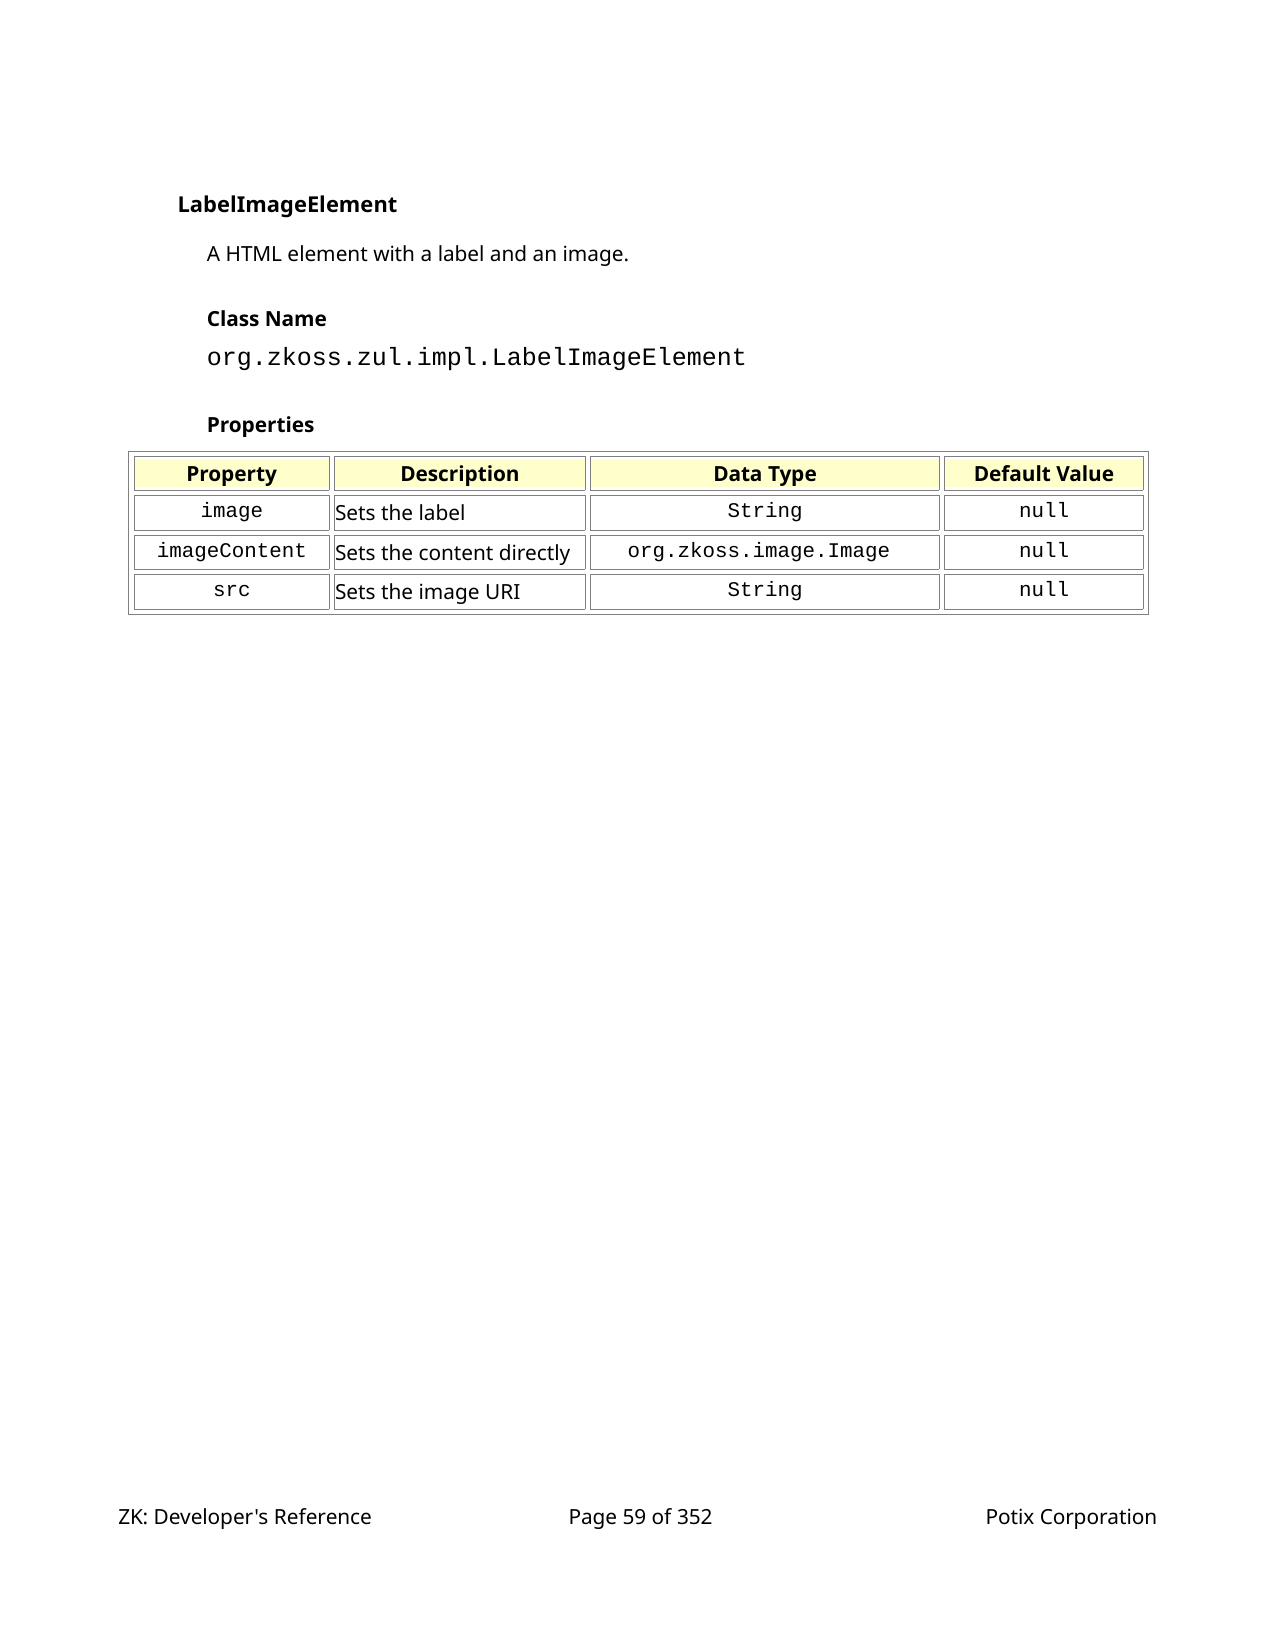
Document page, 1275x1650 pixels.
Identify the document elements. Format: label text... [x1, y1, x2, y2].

subtitle Properties [207, 410, 1157, 438]
table_cell null [942, 569, 1146, 608]
table_cell imageContent [131, 530, 332, 569]
table_header Default Value [942, 452, 1146, 490]
subtitle Class Name [207, 304, 1157, 333]
table_cell Sets the image URI [332, 569, 588, 608]
table_cell org.zkoss.image.Image [588, 530, 942, 569]
text A HTML element with a label and an image. [207, 239, 1157, 268]
text org.zkoss.zul.impl.LabelImageElement [207, 345, 1157, 373]
table_cell src [131, 569, 332, 608]
table_cell null [942, 530, 1146, 569]
table_header Data Type [588, 452, 942, 490]
subtitle LabelImageElement [177, 189, 1157, 219]
table_cell image [131, 490, 332, 529]
table_cell null [942, 490, 1146, 529]
table_cell String [588, 569, 942, 608]
table_cell String [588, 490, 942, 529]
table_cell Sets the label [332, 490, 588, 529]
table_header Property [131, 452, 332, 490]
table_cell Sets the content directly [332, 530, 588, 569]
table_header Description [332, 452, 588, 490]
